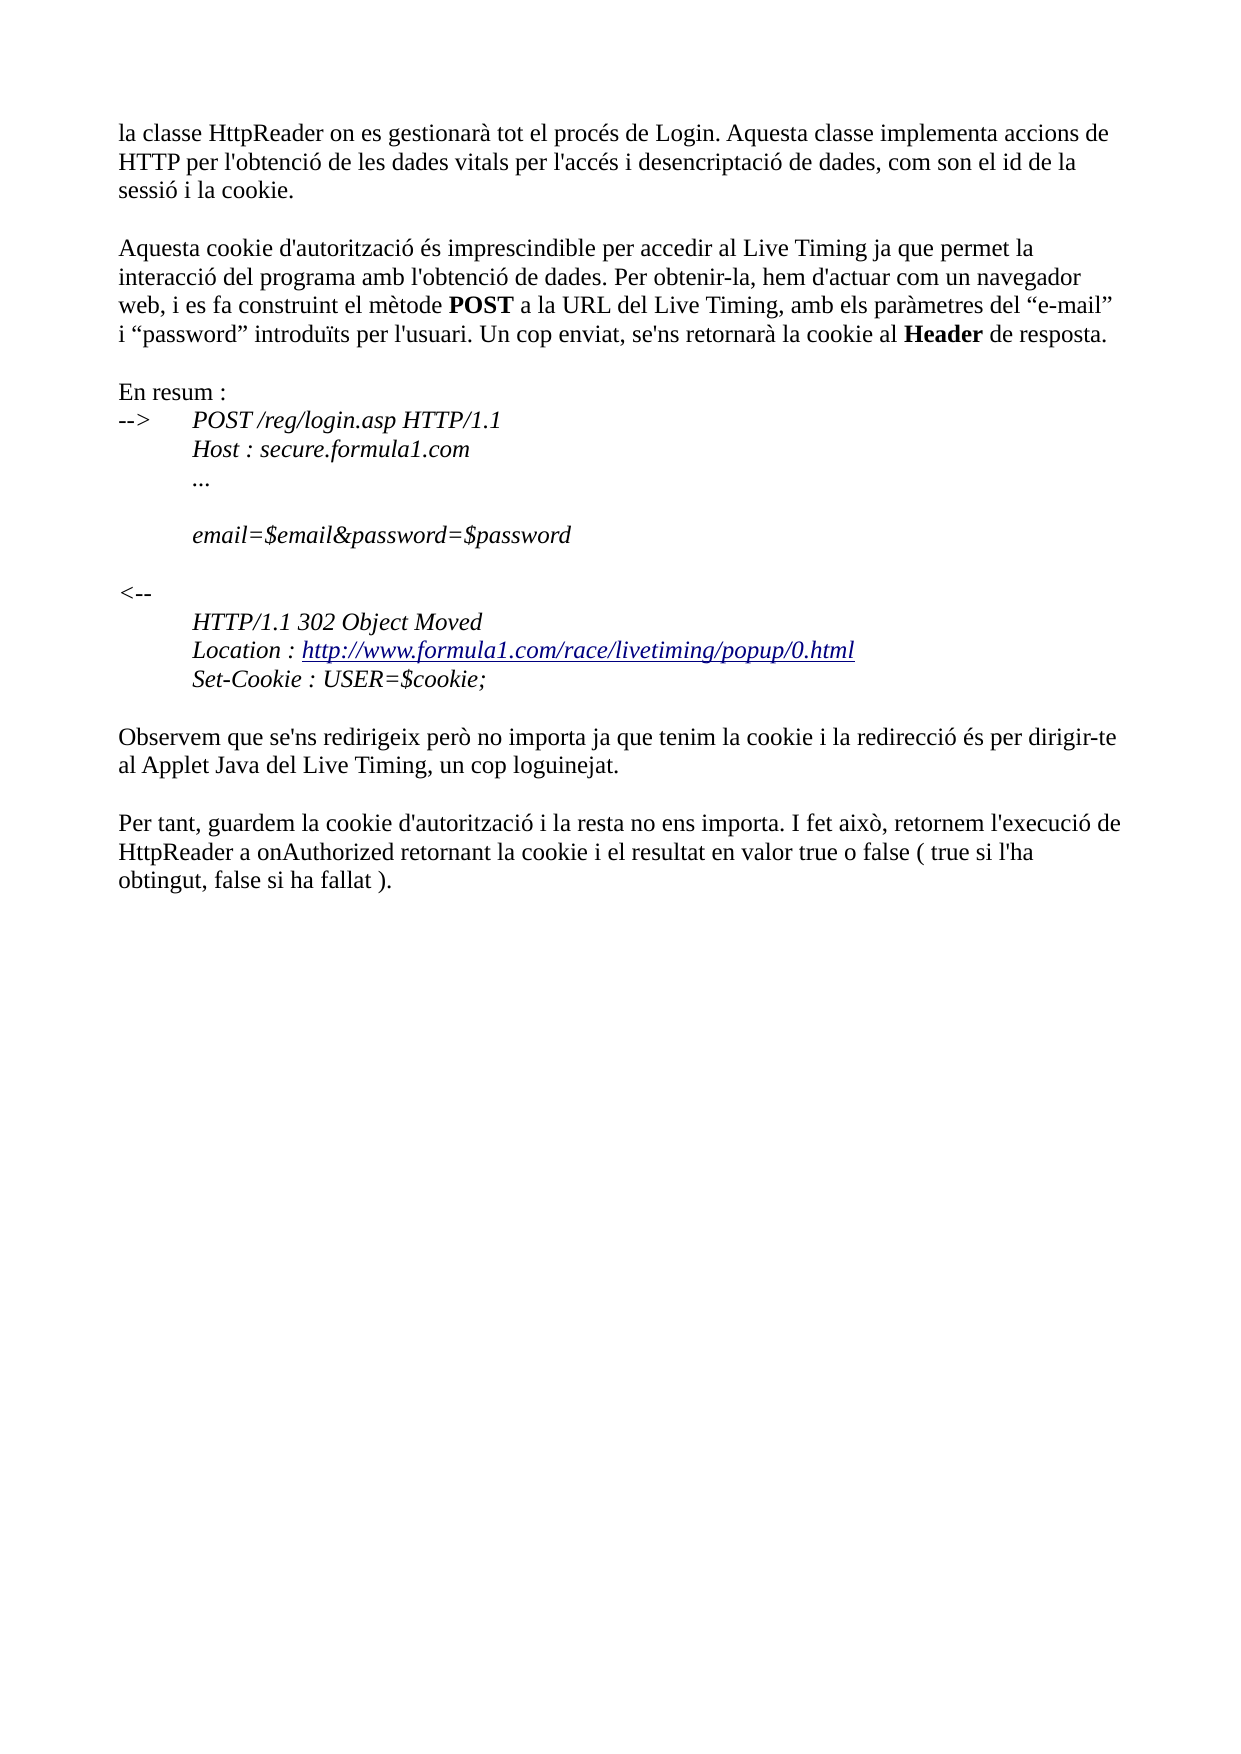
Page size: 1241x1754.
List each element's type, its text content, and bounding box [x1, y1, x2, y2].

text <-- [118, 578, 1122, 607]
text Aquesta cookie d'autorització és imprescindible per accedir al Live Timing ja que permet la interacció del programa amb l'obtenció de dades. Per obtenir-la, hem d'actuar com un navegador web, i es fa construint el mètode POST a la URL del Live Timing, amb els paràmetres del “e-mail” i “password” introduïts per l'usuari. Un cop enviat, se'ns retornarà la cookie al Header de resposta. [118, 233, 1122, 348]
text Set-Cookie : USER=$cookie; [118, 664, 1122, 693]
text HTTP/1.1 302 Object Moved [118, 607, 1122, 636]
text En resum : [118, 377, 1122, 406]
text Host : secure.formula1.com [118, 434, 1122, 463]
text la classe HttpReader on es gestionarà tot el procés de Login. Aquesta classe implementa accions de HTTP per l'obtenció de les dades vitals per l'accés i desencriptació de dades, com son el id de la sessió i la cookie. [118, 118, 1122, 204]
text --> POST /reg/login.asp HTTP/1.1 [118, 406, 1122, 434]
text Observem que se'ns redirigeix però no importa ja que tenim la cookie i la redirecció és per dirigir-te al Applet Java del Live Timing, un cop loguinejat. [118, 722, 1122, 779]
text Per tant, guardem la cookie d'autorització i la resta no ens importa. I fet això, retornem l'execució de HttpReader a onAuthorized retornant la cookie i el resultat en valor true o false ( true si l'ha obtingut, false si ha fallat ). [118, 808, 1122, 894]
text Location : http://www.formula1.com/race/livetiming/popup/0.html [118, 636, 1122, 664]
text email=$email&password=$password [118, 521, 1122, 549]
text ... [118, 463, 1122, 492]
